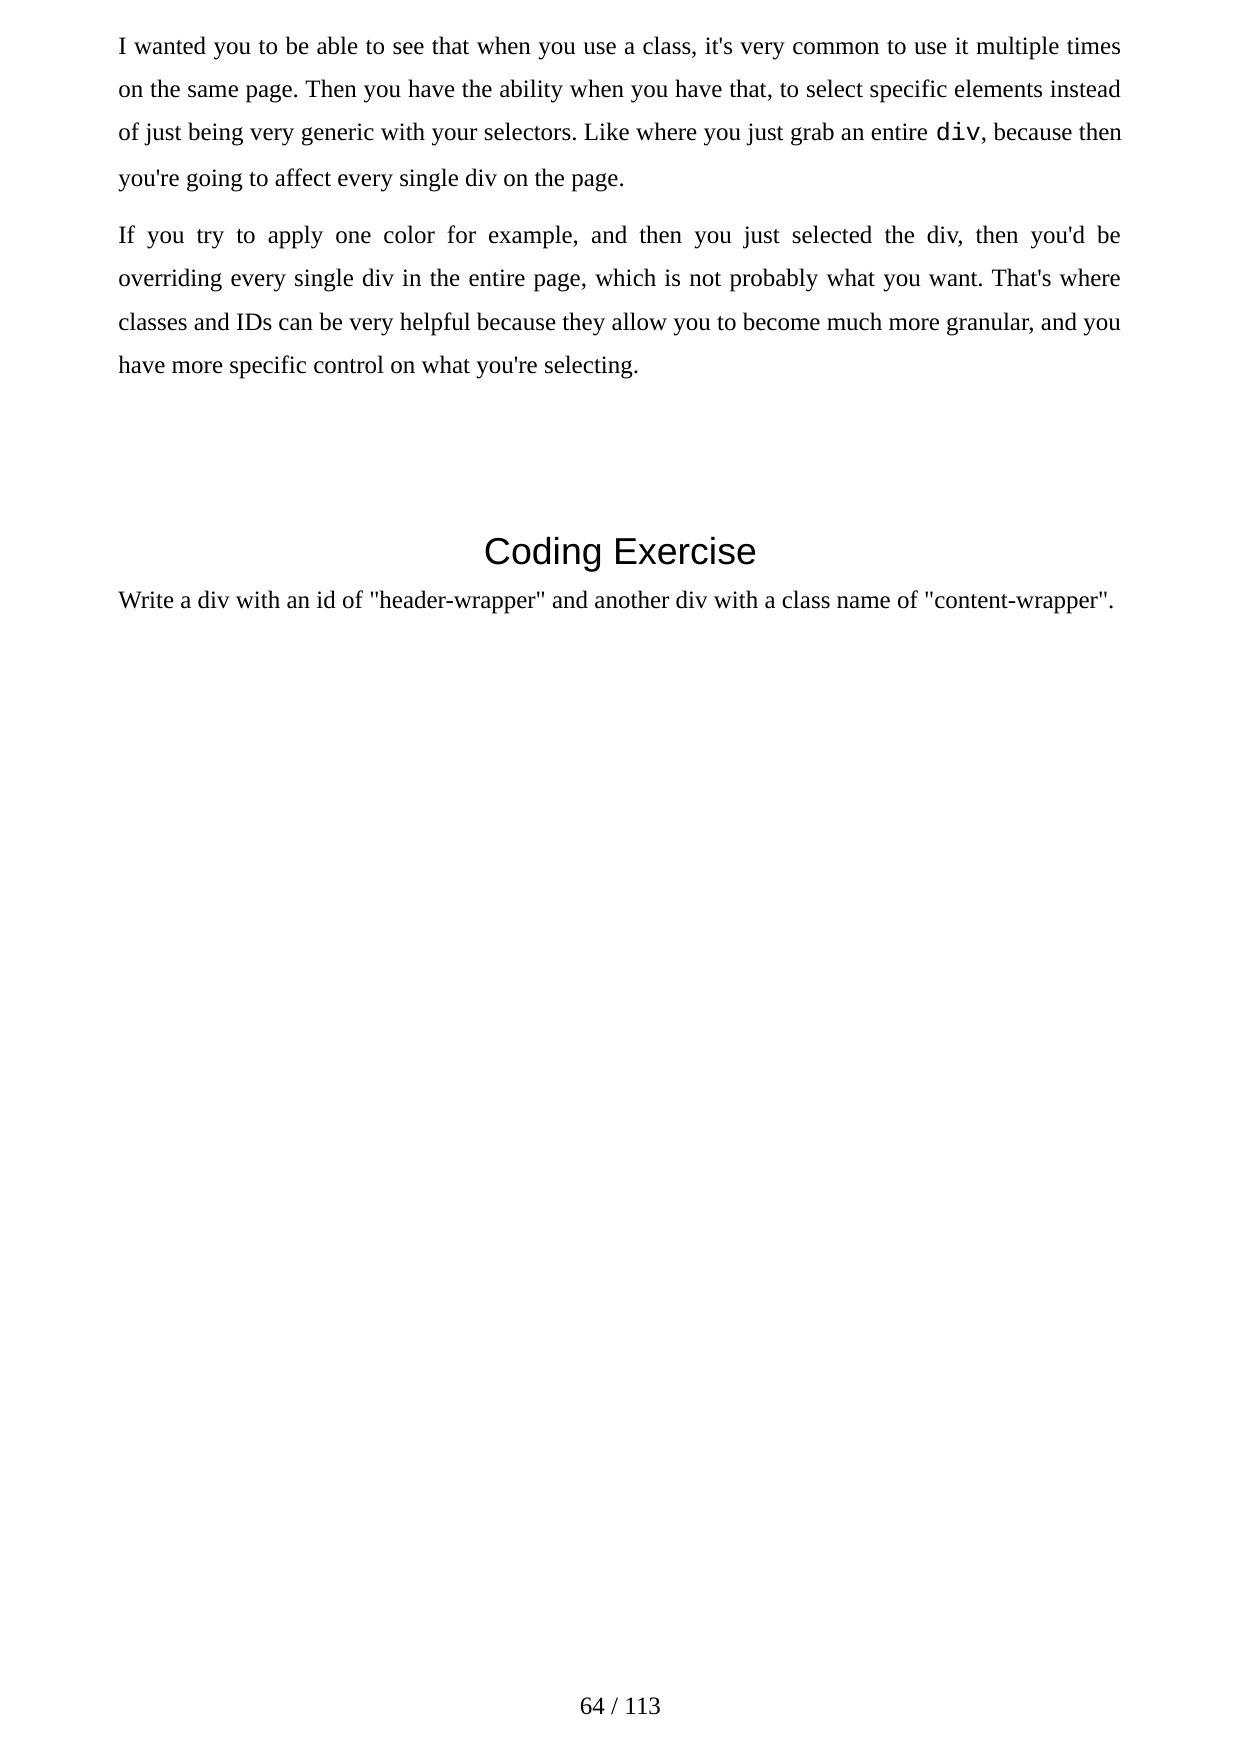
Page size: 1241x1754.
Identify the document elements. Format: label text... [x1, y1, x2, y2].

text I wanted you to be able to see that when you use a class, it's very common to use it multiple times on the same page. Then you have the ability when you have that, to select specific elements instead of just being very generic with your selectors. Like where you just grab an entire div, because then you're going to affect every single div on the page. [118, 31, 1122, 191]
text If you try to apply one color for example, and then you just selected the div, then you'd be overriding every single div in the entire page, which is not probably what you want. That's where classes and IDs can be very helpful because they allow you to become much more granular, and you have more specific control on what you're selecting. [118, 220, 1122, 378]
text Write a div with an id of "header-wrapper" and another div with a class name of "content-wrapper". [118, 585, 1122, 613]
subtitle Coding Exercise [118, 529, 1122, 572]
